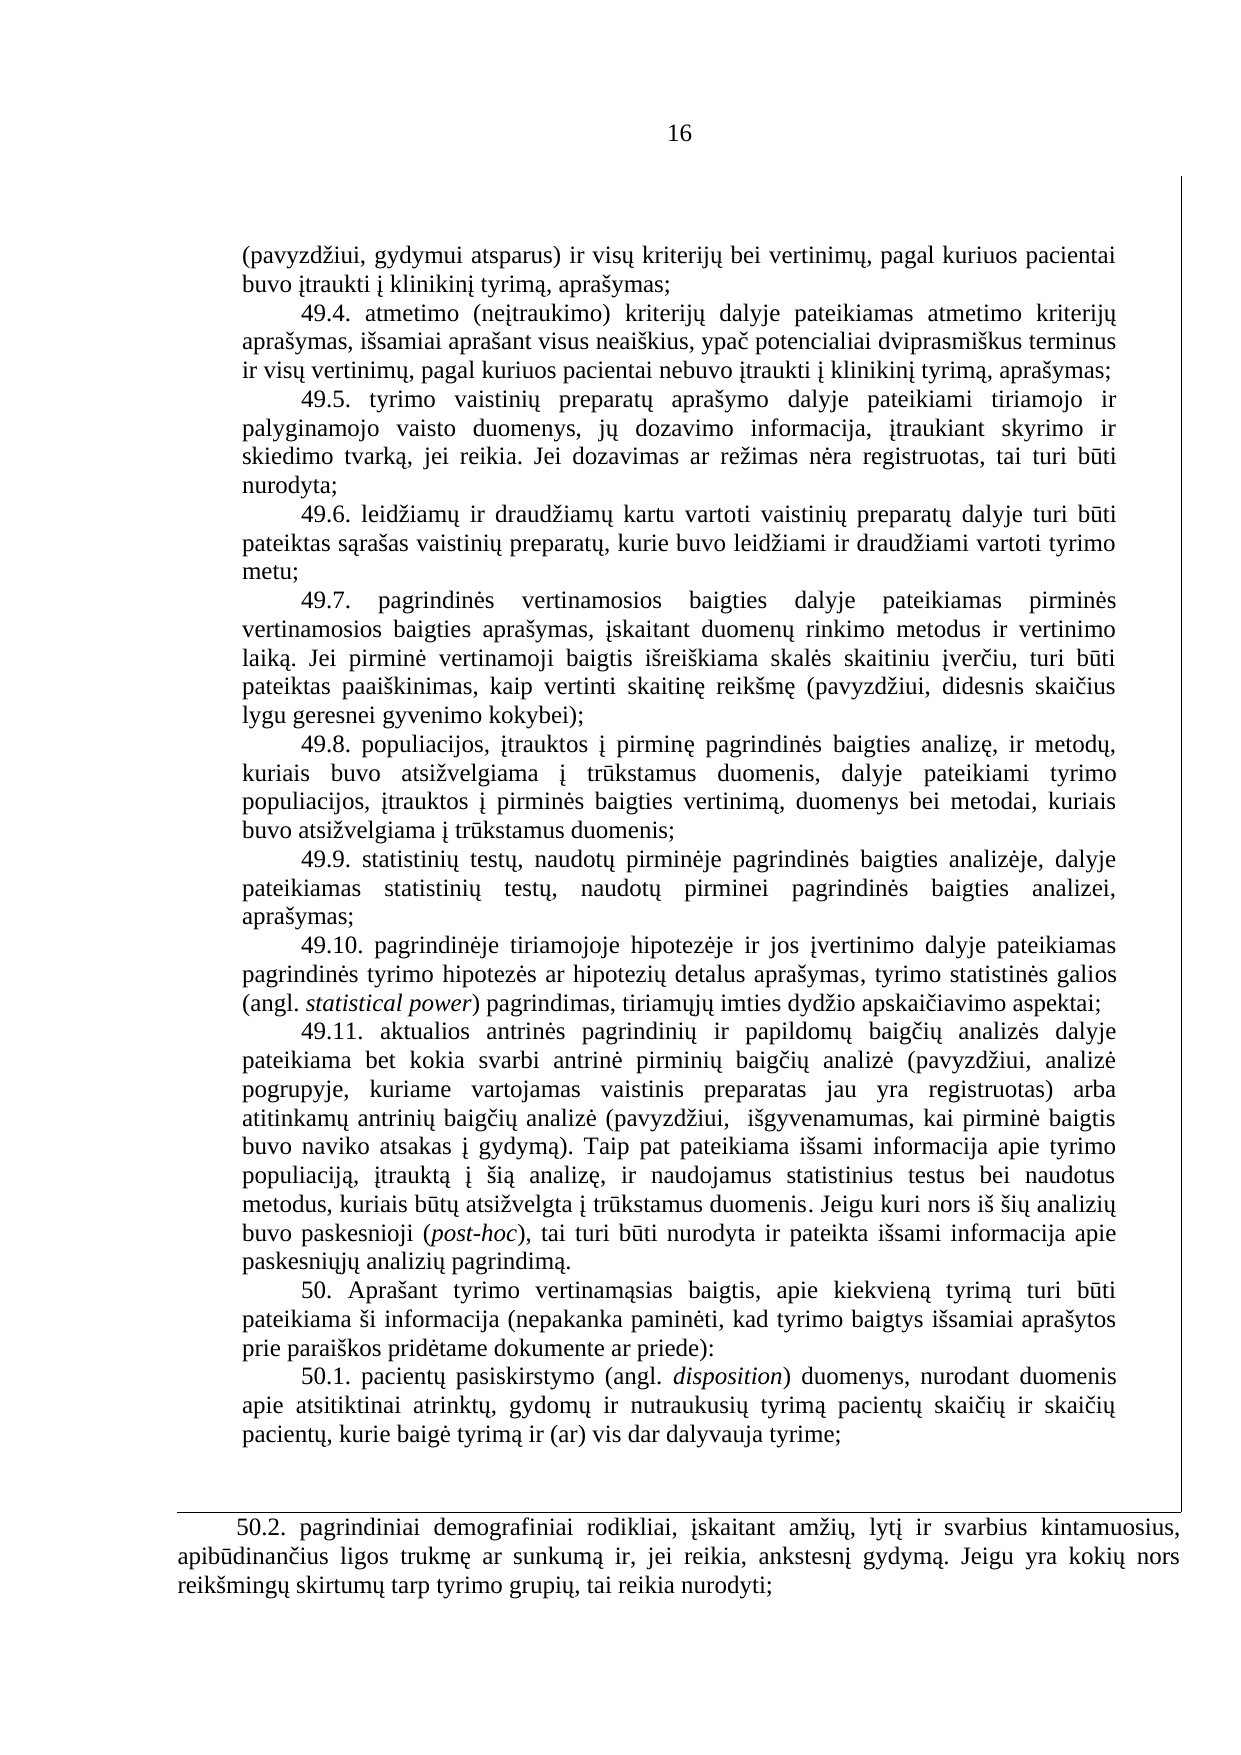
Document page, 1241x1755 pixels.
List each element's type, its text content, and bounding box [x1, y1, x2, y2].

text 49.7. pagrindinės vertinamosios baigties dalyje pateikiamas pirminės vertinamosios baigties aprašymas, įskaitant duomenų rinkimo metodus ir vertinimo laiką. Jei pirminė vertinamoji baigtis išreiškiama skalės skaitiniu įverčiu, turi būti pateiktas paaiškinimas, kaip vertinti skaitinę reikšmę (pavyzdžiui, didesnis skaičius lygu geresnei gyvenimo kokybei); [177, 585, 1181, 729]
text 50.2. pagrindiniai demografiniai rodikliai, įskaitant amžių, lytį ir svarbius kintamuosius, apibūdinančius ligos trukmę ar sunkumą ir, jei reikia, ankstesnį gydymą. Jeigu yra kokių nors reikšmingų skirtumų tarp tyrimo grupių, tai reikia nurodyti; [177, 1512, 1181, 1598]
text 49.10. pagrindinėje tiriamojoje hipotezėje ir jos įvertinimo dalyje pateikiamas pagrindinės tyrimo hipotezės ar hipotezių detalus aprašymas, tyrimo statistinės galios (angl. statistical power) pagrindimas, tiriamųjų imties dydžio apskaičiavimo aspektai; [177, 930, 1181, 1016]
text 49.9. statistinių testų, naudotų pirminėje pagrindinės baigties analizėje, dalyje pateikiamas statistinių testų, naudotų pirminei pagrindinės baigties analizei, aprašymas; [177, 844, 1181, 930]
text 50. Aprašant tyrimo vertinamąsias baigtis, apie kiekvieną tyrimą turi būti pateikiama ši informacija (nepakanka paminėti, kad tyrimo baigtys išsamiai aprašytos prie paraiškos pridėtame dokumente ar priede): [177, 1275, 1181, 1361]
text 49.6. leidžiamų ir draudžiamų kartu vartoti vaistinių preparatų dalyje turi būti pateiktas sąrašas vaistinių preparatų, kurie buvo leidžiami ir draudžiami vartoti tyrimo metu; [177, 499, 1181, 585]
text 49.5. tyrimo vaistinių preparatų aprašymo dalyje pateikiami tiriamojo ir palyginamojo vaisto duomenys, jų dozavimo informacija, įtraukiant skyrimo ir skiedimo tvarką, jei reikia. Jei dozavimas ar režimas nėra registruotas, tai turi būti nurodyta; [177, 384, 1181, 499]
text 50.1. pacientų pasiskirstymo (angl. disposition) duomenys, nurodant duomenis apie atsitiktinai atrinktų, gydomų ir nutraukusių tyrimą pacientų skaičių ir skaičių pacientų, kurie baigė tyrimą ir (ar) vis dar dalyvauja tyrime; [177, 1361, 1181, 1512]
text 49.11. aktualios antrinės pagrindinių ir papildomų baigčių analizės dalyje pateikiama bet kokia svarbi antrinė pirminių baigčių analizė (pavyzdžiui, analizė pogrupyje, kuriame vartojamas vaistinis preparatas jau yra registruotas) arba atitinkamų antrinių baigčių analizė (pavyzdžiui, išgyvenamumas, kai pirminė baigtis buvo naviko atsakas į gydymą). Taip pat pateikiama išsami informacija apie tyrimo populiaciją, įtrauktą į šią analizę, ir naudojamus statistinius testus bei naudotus metodus, kuriais būtų atsižvelgta į trūkstamus duomenis. Jeigu kuri nors iš šių analizių buvo paskesnioji (post-hoc), tai turi būti nurodyta ir pateikta išsami informacija apie paskesniųjų analizių pagrindimą. [177, 1016, 1181, 1275]
text 49.4. atmetimo (neįtraukimo) kriterijų dalyje pateikiamas atmetimo kriterijų aprašymas, išsamiai aprašant visus neaiškius, ypač potencialiai dviprasmiškus terminus ir visų vertinimų, pagal kuriuos pacientai nebuvo įtraukti į klinikinį tyrimą, aprašymas; [177, 298, 1181, 384]
text (pavyzdžiui, gydymui atsparus) ir visų kriterijų bei vertinimų, pagal kuriuos pacientai buvo įtraukti į klinikinį tyrimą, aprašymas; [177, 176, 1181, 298]
text 49.8. populiacijos, įtrauktos į pirminę pagrindinės baigties analizę, ir metodų, kuriais buvo atsižvelgiama į trūkstamus duomenis, dalyje pateikiami tyrimo populiacijos, įtrauktos į pirminės baigties vertinimą, duomenys bei metodai, kuriais buvo atsižvelgiama į trūkstamus duomenis; [177, 729, 1181, 844]
